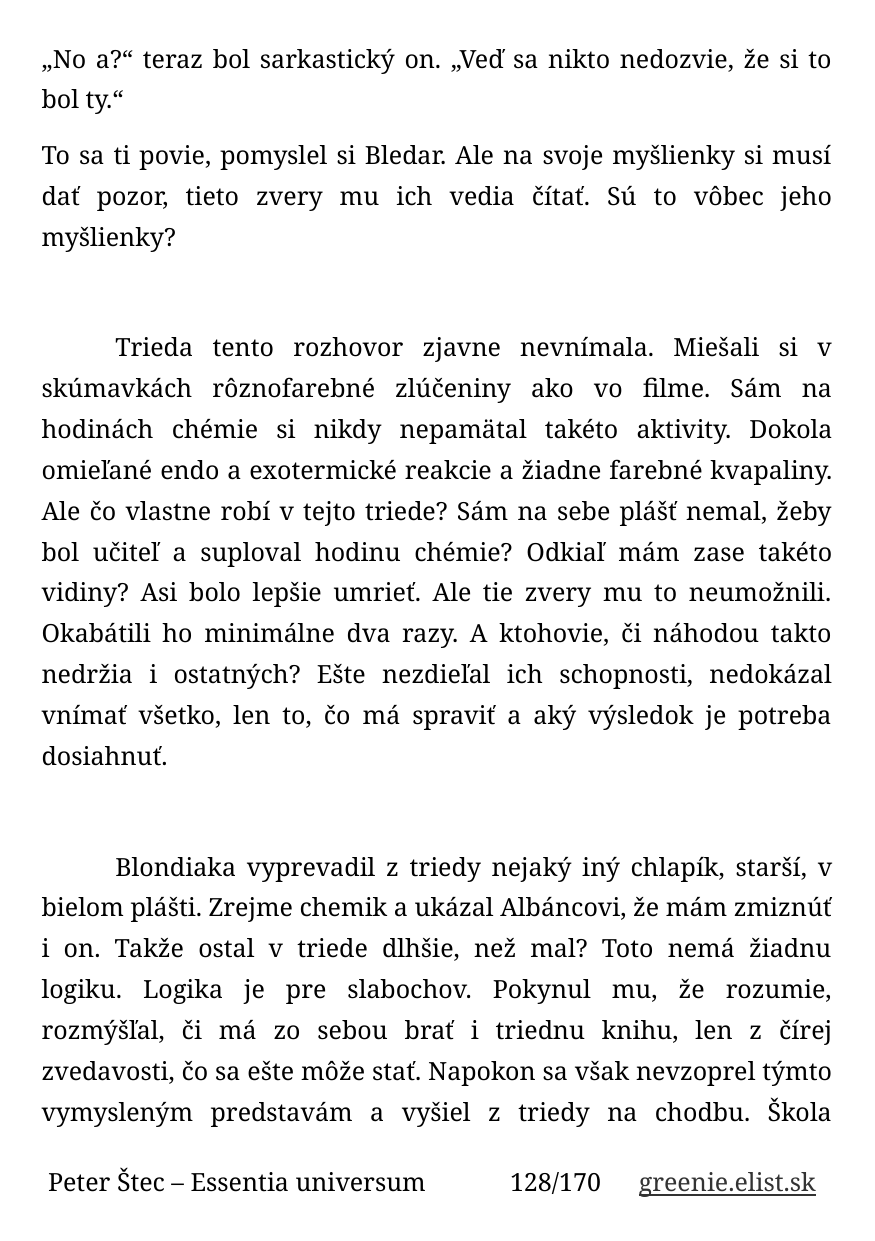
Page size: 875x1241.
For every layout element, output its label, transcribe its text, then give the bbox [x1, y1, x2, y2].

text Trieda tento rozhovor zjavne nevnímala. Miešali si v skúmavkách rôznofarebné zlúčeniny ako vo filme. Sám na hodinách chémie si nikdy nepamätal takéto aktivity. Dokola omieľané endo a exotermické reakcie a žiadne farebné kvapaliny. Ale čo vlastne robí v tejto triede? Sám na sebe plášť nemal, žeby bol učiteľ a suploval hodinu chémie? Odkiaľ mám zase takéto vidiny? Asi bolo lepšie umrieť. Ale tie zvery mu to neumožnili. Okabátili ho minimálne dva razy. A ktohovie, či náhodou takto nedržia i ostatných? Ešte nezdieľal ich schopnosti, nedokázal vnímať všetko, len to, čo má spraviť a aký výsledok je potreba dosiahnuť. [41, 330, 833, 772]
text Blondiaka vyprevadil z triedy nejaký iný chlapík, starší, v bielom plášti. Zrejme chemik a ukázal Albáncovi, že mám zmiznúť i on. Takže ostal v triede dlhšie, než mal? Toto nemá žiadnu logiku. Logika je pre slabochov. Pokynul mu, že rozumie, rozmýšľal, či má zo sebou brať i triednu knihu, len z čírej zvedavosti, čo sa ešte môže stať. Napokon sa však nevzoprel týmto vymysleným predstavám a vyšiel z triedy na chodbu. Škola [41, 849, 833, 1128]
text „No a?“ teraz bol sarkastický on. „Veď sa nikto nedozvie, že si to bol ty.“ [41, 41, 833, 116]
text To sa ti povie, pomyslel si Bledar. Ale na svoje myšlienky si musí dať pozor, tieto zvery mu ich vedia čítať. Sú to vôbec jeho myšlienky? [41, 138, 833, 253]
